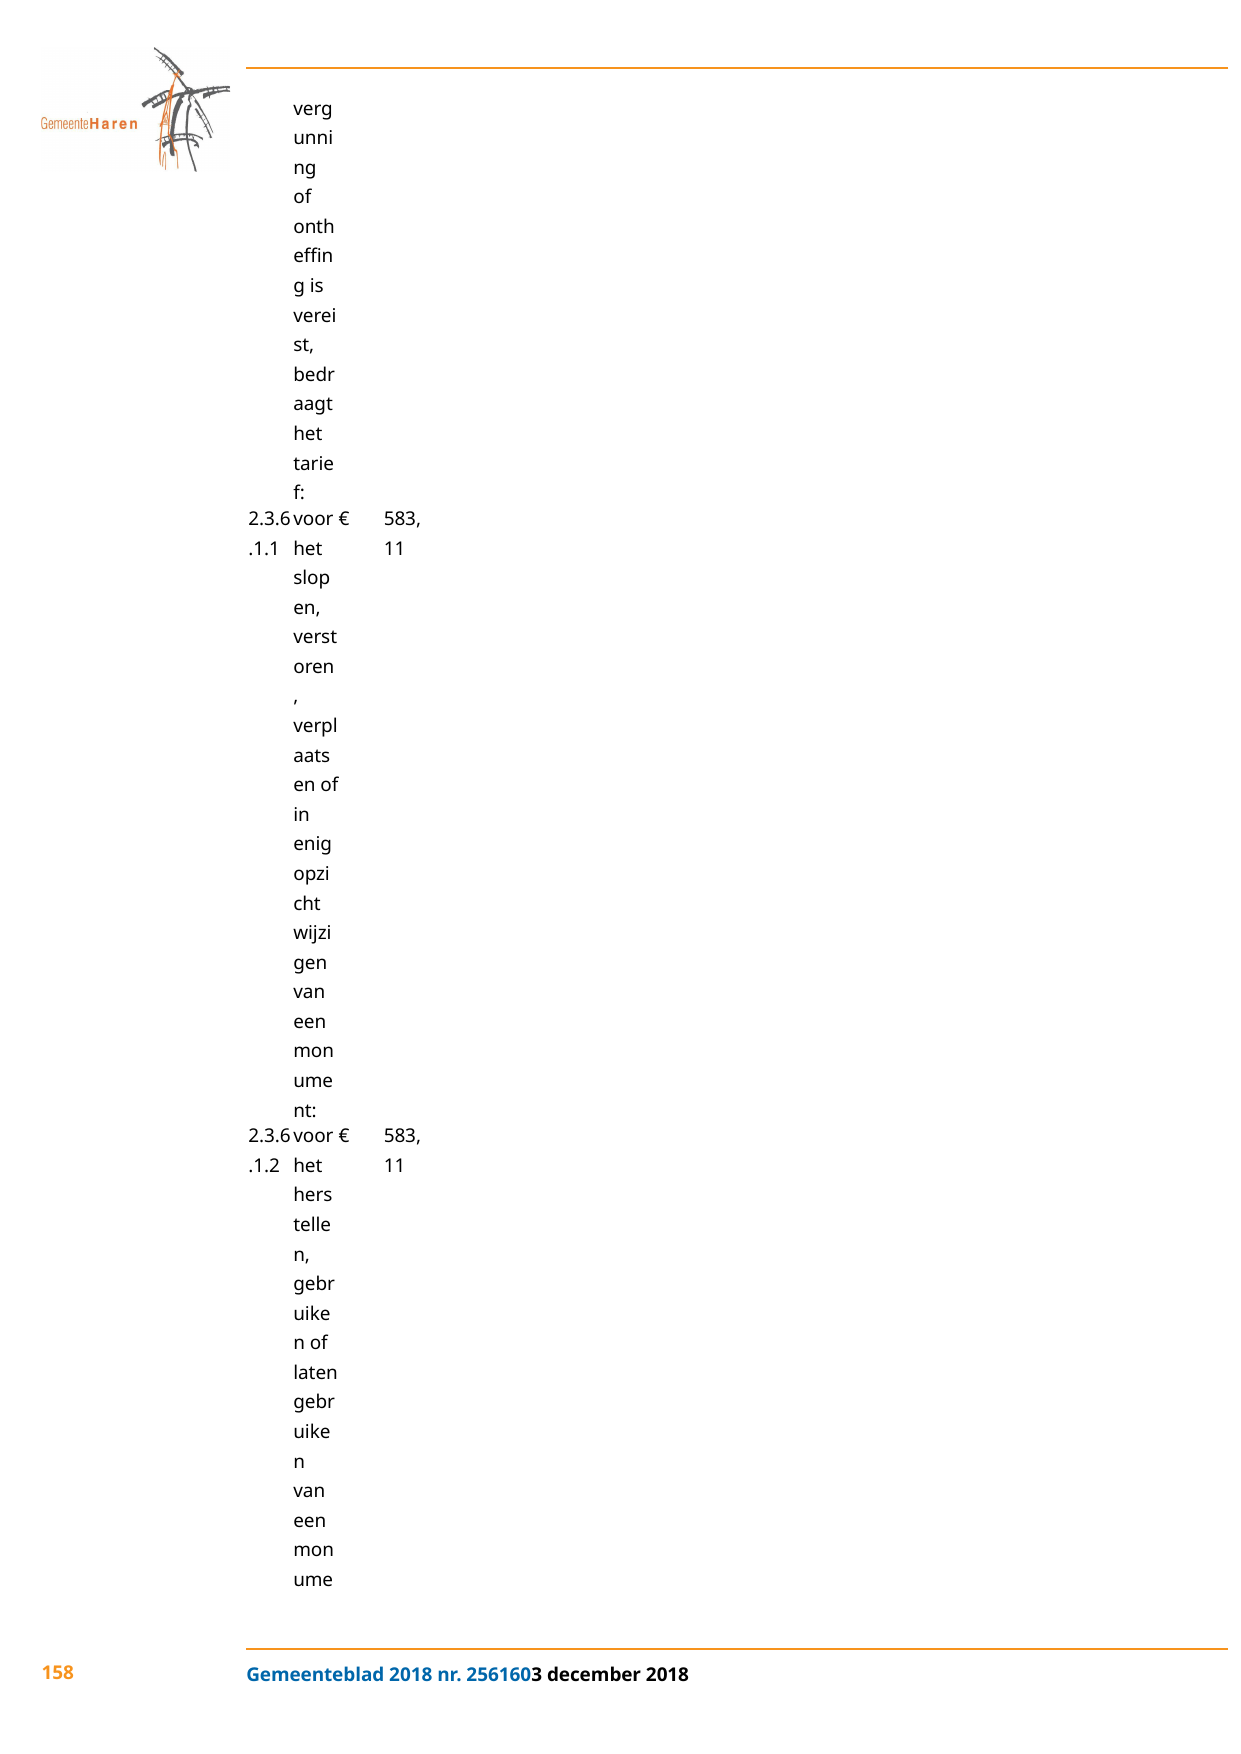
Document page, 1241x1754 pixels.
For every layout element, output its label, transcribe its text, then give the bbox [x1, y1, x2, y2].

table_cell voor het herstellen, gebruiken of laten gebruiken van een monume [293, 1123, 338, 1592]
table_cell voor het slopen, verstoren, verplaatsen of in enig opzicht wijzigen van een monument: [293, 505, 338, 1122]
table_cell 2.3.6.1.1 [248, 505, 293, 1122]
table_cell 583,11 [384, 505, 429, 1122]
table_cell [384, 95, 429, 505]
table_cell 2.3.6.1.2 [248, 1123, 293, 1592]
table_cell [338, 95, 383, 505]
table_cell € [338, 1123, 383, 1592]
table_cell [248, 95, 293, 505]
table_cell vergunning of ontheffing is vereist, bedraagt het tarief: [293, 95, 338, 505]
table_cell 583,11 [384, 1123, 429, 1592]
picture [41, 47, 231, 172]
table_cell € [338, 505, 383, 1122]
